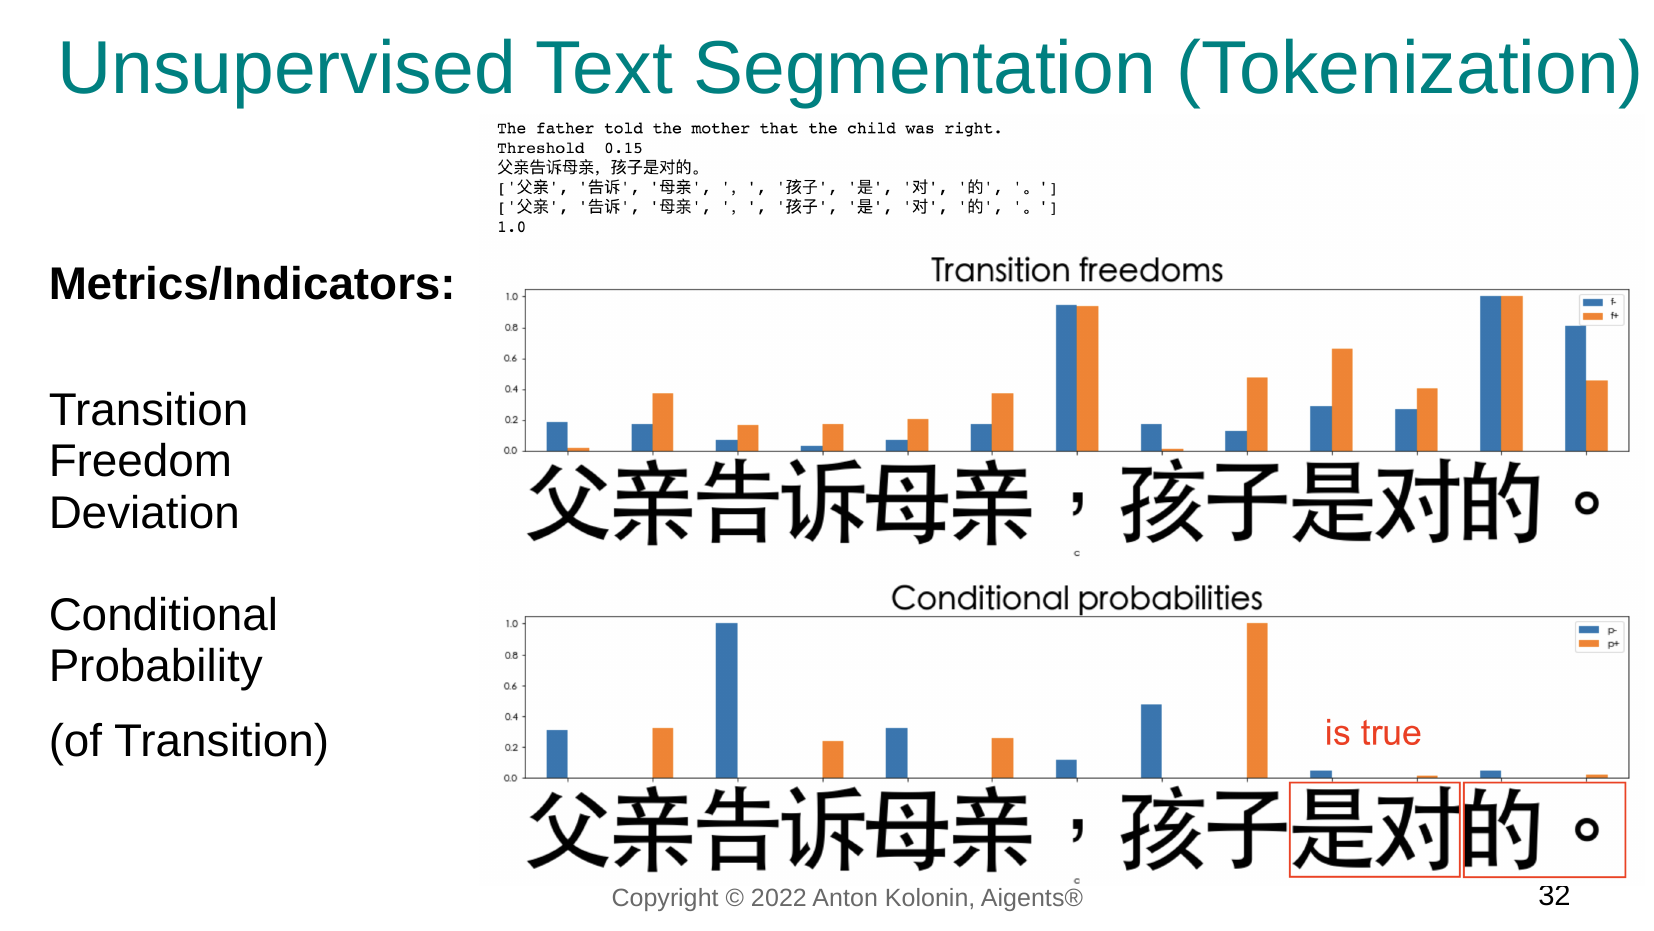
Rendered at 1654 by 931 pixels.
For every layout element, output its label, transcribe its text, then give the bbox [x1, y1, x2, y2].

text_box Metrics/Indicators: Transition Freedom Deviation Conditional Probability (of Transition) [33, 250, 471, 849]
text_box Unsupervised Text Segmentation (Tokenization) [0, 0, 1653, 135]
picture [479, 114, 1645, 886]
